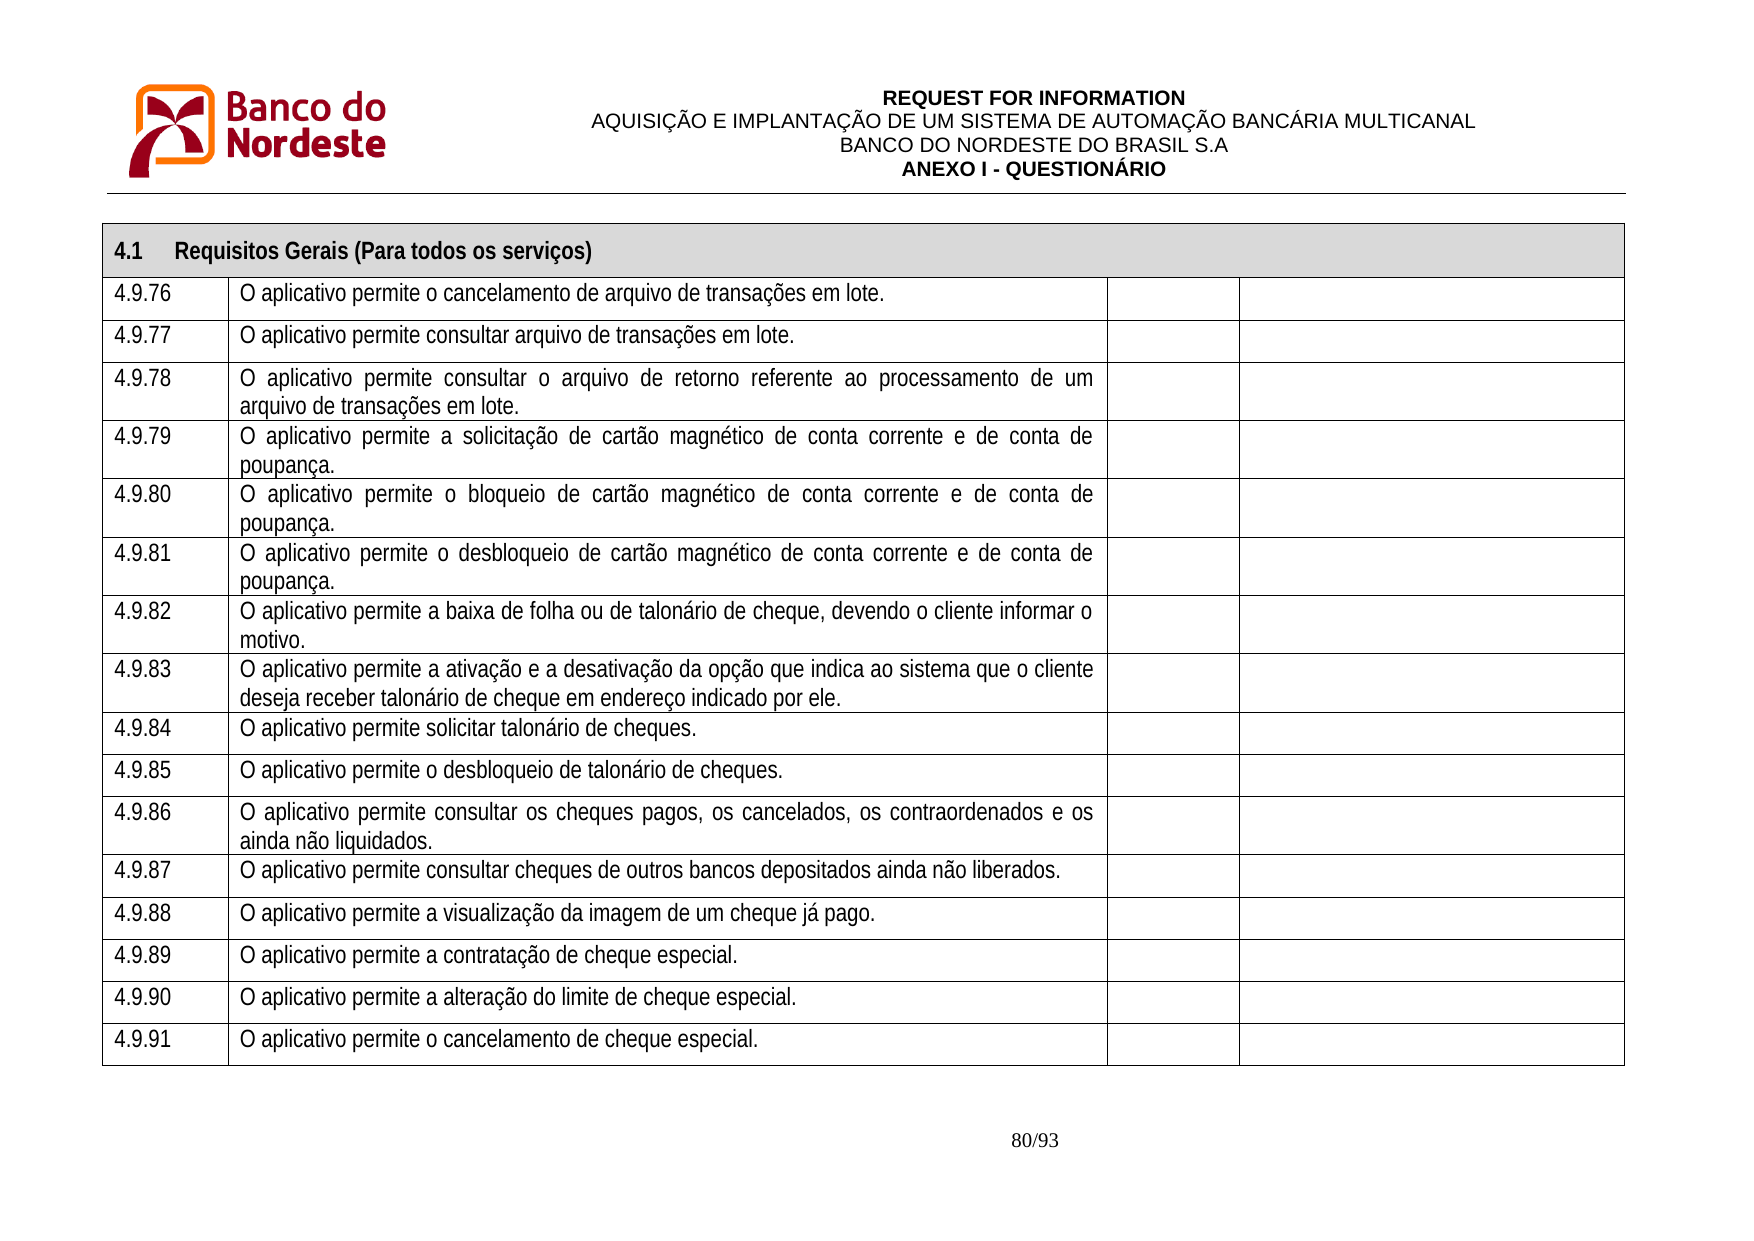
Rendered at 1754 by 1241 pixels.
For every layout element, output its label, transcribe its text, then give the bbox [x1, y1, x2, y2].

table_cell [1108, 713, 1239, 754]
table_cell [1240, 363, 1624, 420]
table_cell [103, 538, 228, 595]
table_cell [1108, 421, 1239, 478]
table_cell O aplicativo permite consultar cheques de outros bancos depositados ainda não liberados. [229, 855, 1107, 897]
table_cell [1240, 538, 1624, 595]
table_cell [1240, 755, 1624, 796]
table_cell [1108, 855, 1239, 897]
table_cell [103, 421, 228, 478]
table_cell [1240, 940, 1624, 981]
table_cell O aplicativo permite o bloqueio de cartão magnético de conta corrente e de conta de poupança. [229, 479, 1107, 537]
table_cell O aplicativo permite a contratação de cheque especial. [229, 940, 1107, 981]
table_cell O aplicativo permite a baixa de folha ou de talonário de cheque, devendo o cliente informar o motivo. [229, 596, 1107, 653]
table_cell [1108, 596, 1239, 653]
table_cell O aplicativo permite consultar o arquivo de retorno referente ao processamento de um arquivo de transações em lote. [229, 363, 1107, 420]
table_cell [103, 278, 228, 319]
table_cell [1240, 982, 1624, 1023]
table_cell [1240, 797, 1624, 854]
table_header Requisitos Gerais (Para todos os serviços) [103, 224, 1624, 277]
table_cell [1240, 479, 1624, 537]
table_cell O aplicativo permite solicitar talonário de cheques. [229, 713, 1107, 754]
table_cell O aplicativo permite a visualização da imagem de um cheque já pago. [229, 898, 1107, 939]
table_cell [103, 797, 228, 854]
table_cell [1108, 982, 1239, 1023]
table_cell [1108, 278, 1239, 319]
table_cell [103, 479, 228, 537]
table_cell [1108, 797, 1239, 854]
table_cell [1108, 940, 1239, 981]
table_cell [1108, 538, 1239, 595]
table_cell [1108, 479, 1239, 537]
table_cell [1240, 421, 1624, 478]
table_cell [1240, 855, 1624, 897]
table_cell [1240, 1024, 1624, 1065]
table_cell O aplicativo permite a ativação e a desativação da opção que indica ao sistema que o cliente deseja receber talonário de cheque em endereço indicado por ele. [229, 654, 1107, 712]
table_cell [103, 363, 228, 420]
table_cell [1108, 654, 1239, 712]
table_cell [1108, 363, 1239, 420]
table_cell [103, 982, 228, 1023]
table_cell [1240, 596, 1624, 653]
table_cell [1240, 898, 1624, 939]
table_cell [103, 713, 228, 754]
table_cell O aplicativo permite o cancelamento de cheque especial. [229, 1024, 1107, 1065]
table_cell [1240, 654, 1624, 712]
table_cell O aplicativo permite o desbloqueio de talonário de cheques. [229, 755, 1107, 796]
table_cell [1240, 321, 1624, 362]
table_cell [103, 898, 228, 939]
table_cell O aplicativo permite a solicitação de cartão magnético de conta corrente e de conta de poupança. [229, 421, 1107, 478]
table_cell [103, 755, 228, 796]
table_cell O aplicativo permite consultar arquivo de transações em lote. [229, 321, 1107, 362]
table_cell O aplicativo permite a alteração do limite de cheque especial. [229, 982, 1107, 1023]
table_cell [1108, 755, 1239, 796]
table_cell [1108, 321, 1239, 362]
table_cell O aplicativo permite o cancelamento de arquivo de transações em lote. [229, 278, 1107, 319]
table_cell [1108, 898, 1239, 939]
table_cell [103, 321, 228, 362]
table_cell [1240, 713, 1624, 754]
table_cell [103, 596, 228, 653]
table_cell O aplicativo permite consultar os cheques pagos, os cancelados, os contraordenados e os ainda não liquidados. [229, 797, 1107, 854]
table_cell O aplicativo permite o desbloqueio de cartão magnético de conta corrente e de conta de poupança. [229, 538, 1107, 595]
table_cell [103, 940, 228, 981]
table_cell [103, 1024, 228, 1065]
table_cell [1240, 278, 1624, 319]
table_cell [1108, 1024, 1239, 1065]
table_cell [103, 855, 228, 897]
table_cell [103, 654, 228, 712]
